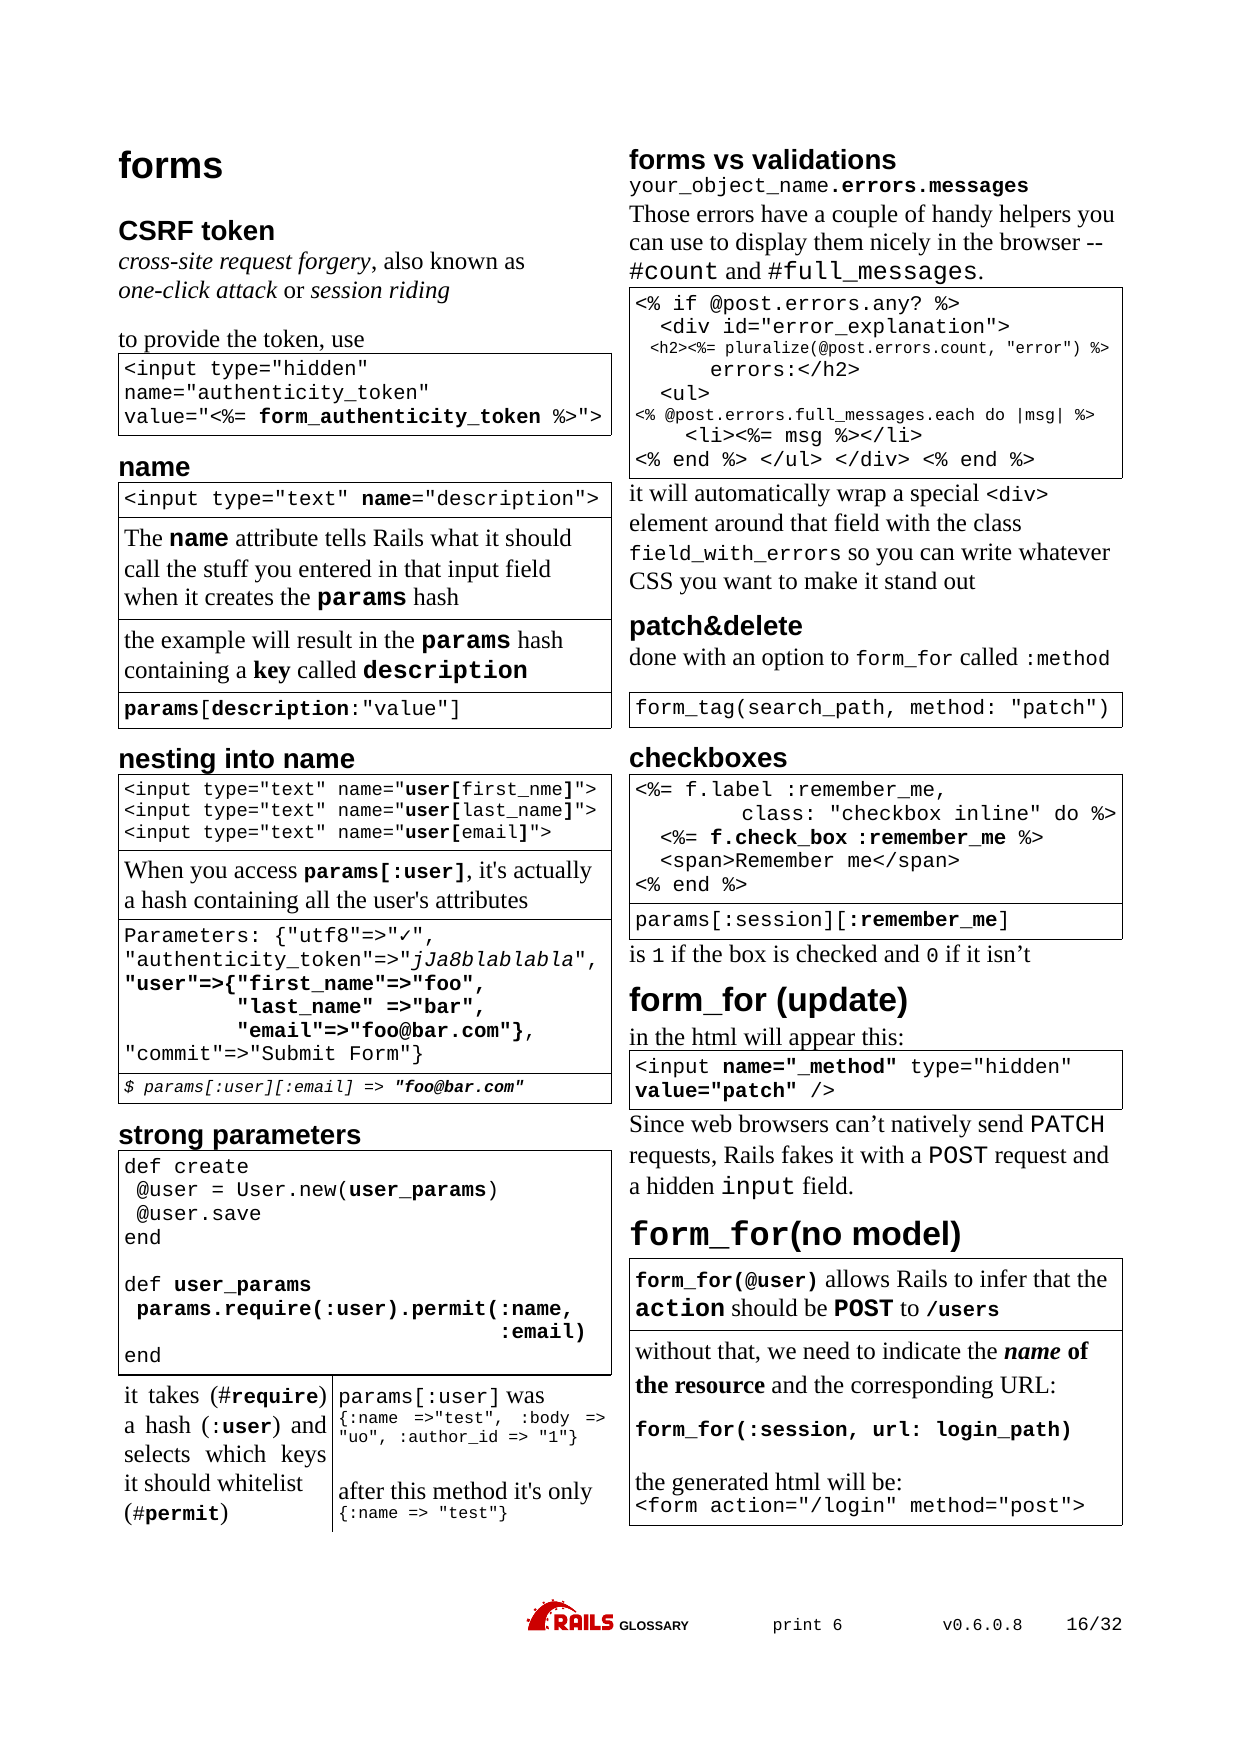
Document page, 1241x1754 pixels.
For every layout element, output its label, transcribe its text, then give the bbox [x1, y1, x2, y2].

subtitle form_for(no model) [629, 1213, 1122, 1255]
text to provide the token, use [118, 324, 611, 352]
text it will automatically wrap a special <div> element around that field with the class field_with_errors so you can write whatever CSS you want to make it stand out [629, 479, 1122, 595]
subtitle forms vs validations [629, 143, 1122, 175]
text in the html will appear this: [629, 1022, 1122, 1050]
table_header form_for(@user) allows Rails to infer that the action should be POST to /users [630, 1259, 1122, 1330]
table_cell params[description:"value"] [119, 693, 611, 727]
subtitle name [118, 450, 611, 482]
text one-click attack or session riding [118, 275, 611, 303]
text cross-site request forgery, also known as [118, 246, 611, 275]
subtitle patch&delete [629, 610, 1122, 642]
subtitle CSRF token [118, 214, 611, 246]
table_cell When you access params[:user], it's actually a hash containing all the user's attributes [119, 851, 611, 919]
table_cell The name attribute tells Rails what it should call the stuff you entered in that input field when it creates the params hash [119, 518, 611, 619]
subtitle strong parameters [118, 1118, 611, 1150]
table_header <input type="text" name="description"> [119, 483, 611, 517]
subtitle form_for (update) [629, 980, 1122, 1019]
text is 1 if the box is checked and 0 if it isn’t [629, 940, 1122, 968]
table_header <input name="_method" type="hidden" value="patch" /> [630, 1051, 1122, 1109]
table_header <input type="hidden" name="authenticity_token" value="<%= form_authenticity_token %>"> [119, 354, 611, 435]
table_cell the example will result in the params hash containing a key called description [119, 620, 611, 692]
table_cell without that, we need to indicate the name of the resource and the corresponding URL: form_for(:session, url: login_path) the generated html will be: <form action="/login" method="post"> [630, 1331, 1122, 1525]
table_header form_tag(search_path, method: "patch") [630, 693, 1122, 727]
table_cell params[:session][:remember_me] [630, 904, 1122, 938]
text your_object_name.errors.messages [629, 175, 1122, 199]
text done with an option to form_for called :method [629, 642, 1122, 671]
table_header it takes (#require) a hash (:user) and selects which keys it should whitelist (#permit) [118, 1376, 332, 1532]
table_header params[:user] was {:name =>"test", :body => "uo", :author_id => "1"} after this method it's only {:name => "test"} [333, 1376, 611, 1532]
table_header <%= f.label :remember_me, class: "checkbox inline" do %> <%= f.check_box :remember_me %> <span>Remember me</span> <% end %> [630, 775, 1122, 903]
text Those errors have a couple of handy helpers you can use to display them nicely in the browser -- #count and #full_messages. [629, 199, 1122, 287]
text Since web browsers can’t natively send PATCH requests, Rails fakes it with a POST request and a hidden input field. [629, 1110, 1122, 1202]
table_header <input type="text" name="user[first_nme]"> <input type="text" name="user[last_name]"> <input type="text" name="user[email]"> [119, 775, 611, 849]
subtitle forms [118, 143, 611, 187]
table_header <% if @post.errors.any? %> <div id="error_explanation"> <h2><%= pluralize(@post.errors.count, "error") %> errors:</h2> <ul> <% @post.errors.full_messages.each do |msg| %> <li><%= msg %></li> <% end %> </ul> </div> <% end %> [630, 288, 1122, 478]
table_header def create @user = User.new(user_params) @user.save end def user_params params.require(:user).permit(:name, :email) end [119, 1151, 611, 1374]
table_cell $ params[:user][:email] => "foo@bar.com" [119, 1074, 611, 1103]
subtitle nesting into name [118, 742, 611, 774]
subtitle checkboxes [629, 742, 1122, 773]
table_cell Parameters: {"utf8"=>"✓", "authenticity_token"=>"jJa8blablabla", "user"=>{"first_name"=>"foo", "last_name" =>"bar", "email"=>"foo@bar.com"}, "commit"=>"Submit Form"} [119, 920, 611, 1073]
